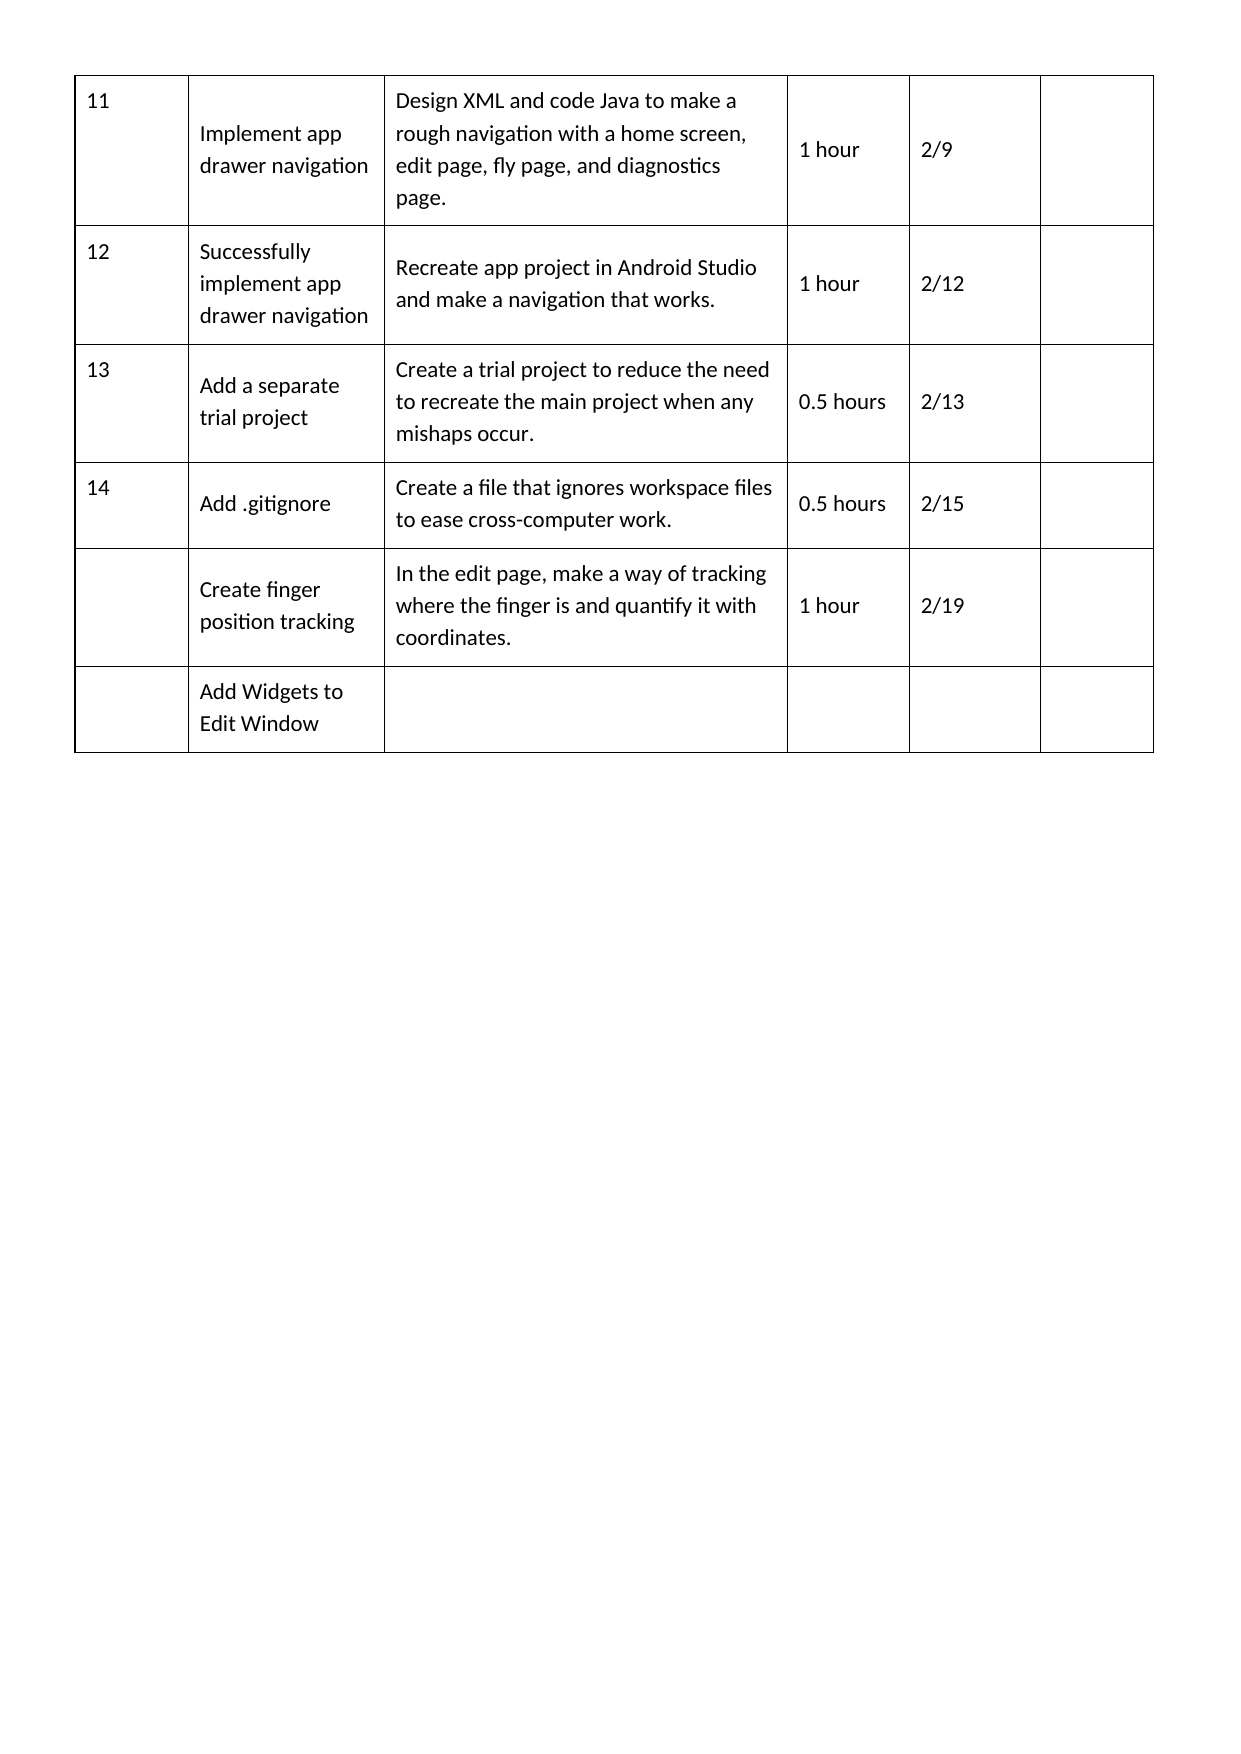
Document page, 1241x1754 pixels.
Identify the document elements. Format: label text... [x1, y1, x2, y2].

table_cell Implement app drawer navigation [189, 76, 384, 225]
table_cell 1 hour [788, 226, 909, 343]
table_cell Add .gitignore [189, 463, 384, 547]
table_cell Add Widgets to Edit Window [189, 667, 384, 752]
table_cell [385, 667, 787, 752]
table_cell 1 hour [788, 76, 909, 225]
table_cell [1041, 463, 1153, 547]
table_cell 2/13 [910, 345, 1040, 462]
table_cell Design XML and code Java to make a rough navigation with a home screen, edit page, fly page, and diagnostics page. [385, 76, 787, 225]
table_cell Recreate app project in Android Studio and make a navigation that works. [385, 226, 787, 343]
table_cell [1041, 226, 1153, 343]
table_cell [1154, 666, 1202, 752]
table_cell [1154, 225, 1202, 343]
table_cell [910, 667, 1040, 752]
table_cell [1041, 549, 1153, 666]
table_cell In the edit page, make a way of tracking where the finger is and quantify it with coordinates. [385, 549, 787, 666]
table_cell Successfully implement app drawer navigation [189, 226, 384, 343]
table_cell [1154, 344, 1202, 462]
table_cell [1202, 462, 1240, 547]
table_cell [1154, 75, 1202, 225]
table_cell [1041, 345, 1153, 462]
table_cell 0.5 hours [788, 345, 909, 462]
table_cell [1202, 548, 1240, 666]
table_cell 2/12 [910, 226, 1040, 343]
table_cell Add a separate trial project [189, 345, 384, 462]
table_cell Create finger position tracking [189, 549, 384, 666]
table_cell 2/9 [910, 76, 1040, 225]
table_cell [1041, 667, 1153, 752]
table_cell 2/15 [910, 463, 1040, 547]
table_cell 11 [76, 76, 188, 225]
table_cell 1 hour [788, 549, 909, 666]
table_cell Create a file that ignores workspace files to ease cross-computer work. [385, 463, 787, 547]
table_cell 2/19 [910, 549, 1040, 666]
table_cell [1202, 75, 1240, 225]
table_cell [76, 549, 188, 666]
table_cell [1202, 344, 1240, 462]
table_cell 13 [76, 345, 188, 462]
table_cell 12 [76, 226, 188, 343]
table_cell [1202, 666, 1240, 752]
table_cell 14 [76, 463, 188, 547]
table_cell [76, 667, 188, 752]
table_cell [1154, 462, 1202, 547]
table_cell [1202, 225, 1240, 343]
table_cell [1041, 76, 1153, 225]
table_cell 0.5 hours [788, 463, 909, 547]
table_cell [788, 667, 909, 752]
table_cell [1154, 548, 1202, 666]
table_cell Create a trial project to reduce the need to recreate the main project when any mishaps occur. [385, 345, 787, 462]
